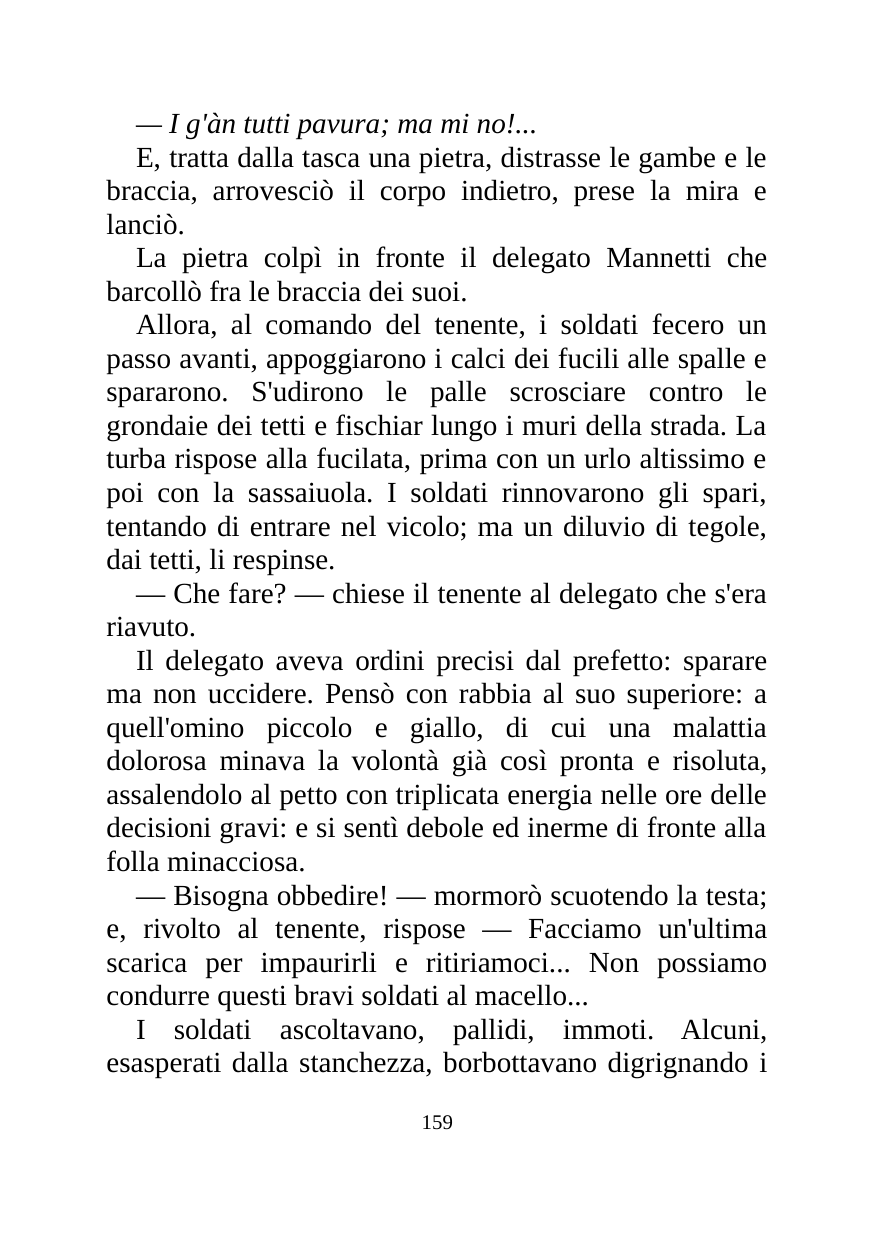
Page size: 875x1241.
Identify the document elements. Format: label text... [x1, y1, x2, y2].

text Il delegato aveva ordini precisi dal prefetto: sparare ma non uccidere. Pensò con rabbia al suo superiore: a quell'omino piccolo e giallo, di cui una malattia dolorosa minava la volontà già così pronta e risoluta, assalendolo al petto con triplicata energia nelle ore delle decisioni gravi: e si sentì debole ed inerme di fronte alla folla minacciosa. [106, 643, 768, 878]
text E, tratta dalla tasca una pietra, distrasse le gambe e le braccia, arrovesciò il corpo indietro, prese la mira e lanciò. [106, 140, 768, 240]
text La pietra colpì in fronte il delegato Mannetti che barcollò fra le braccia dei suoi. [106, 240, 768, 307]
text — Bisogna obbedire! — mormorò scuotendo la testa; e, rivolto al tenente, rispose — Facciamo un'ultima scarica per impaurirli e ritiriamoci... Non possiamo condurre questi bravi soldati al macello... [106, 878, 768, 1012]
text — Che fare? — chiese il tenente al delegato che s'era riavuto. [106, 576, 768, 643]
text I soldati ascoltavano, pallidi, immoti. Alcuni, esasperati dalla stanchezza, borbottavano digrignando i [106, 1012, 768, 1079]
text Allora, al comando del tenente, i soldati fecero un passo avanti, appoggiarono i calci dei fucili alle spalle e spararono. S'udirono le palle scrosciare contro le grondaie dei tetti e fischiar lungo i muri della strada. La turba rispose alla fucilata, prima con un urlo altissimo e poi con la sassaiuola. I soldati rinnovarono gli spari, tentando di entrare nel vicolo; ma un diluvio di tegole, dai tetti, li respinse. [106, 307, 768, 576]
text — I g'àn tutti pavura; ma mi no!... [106, 106, 768, 140]
